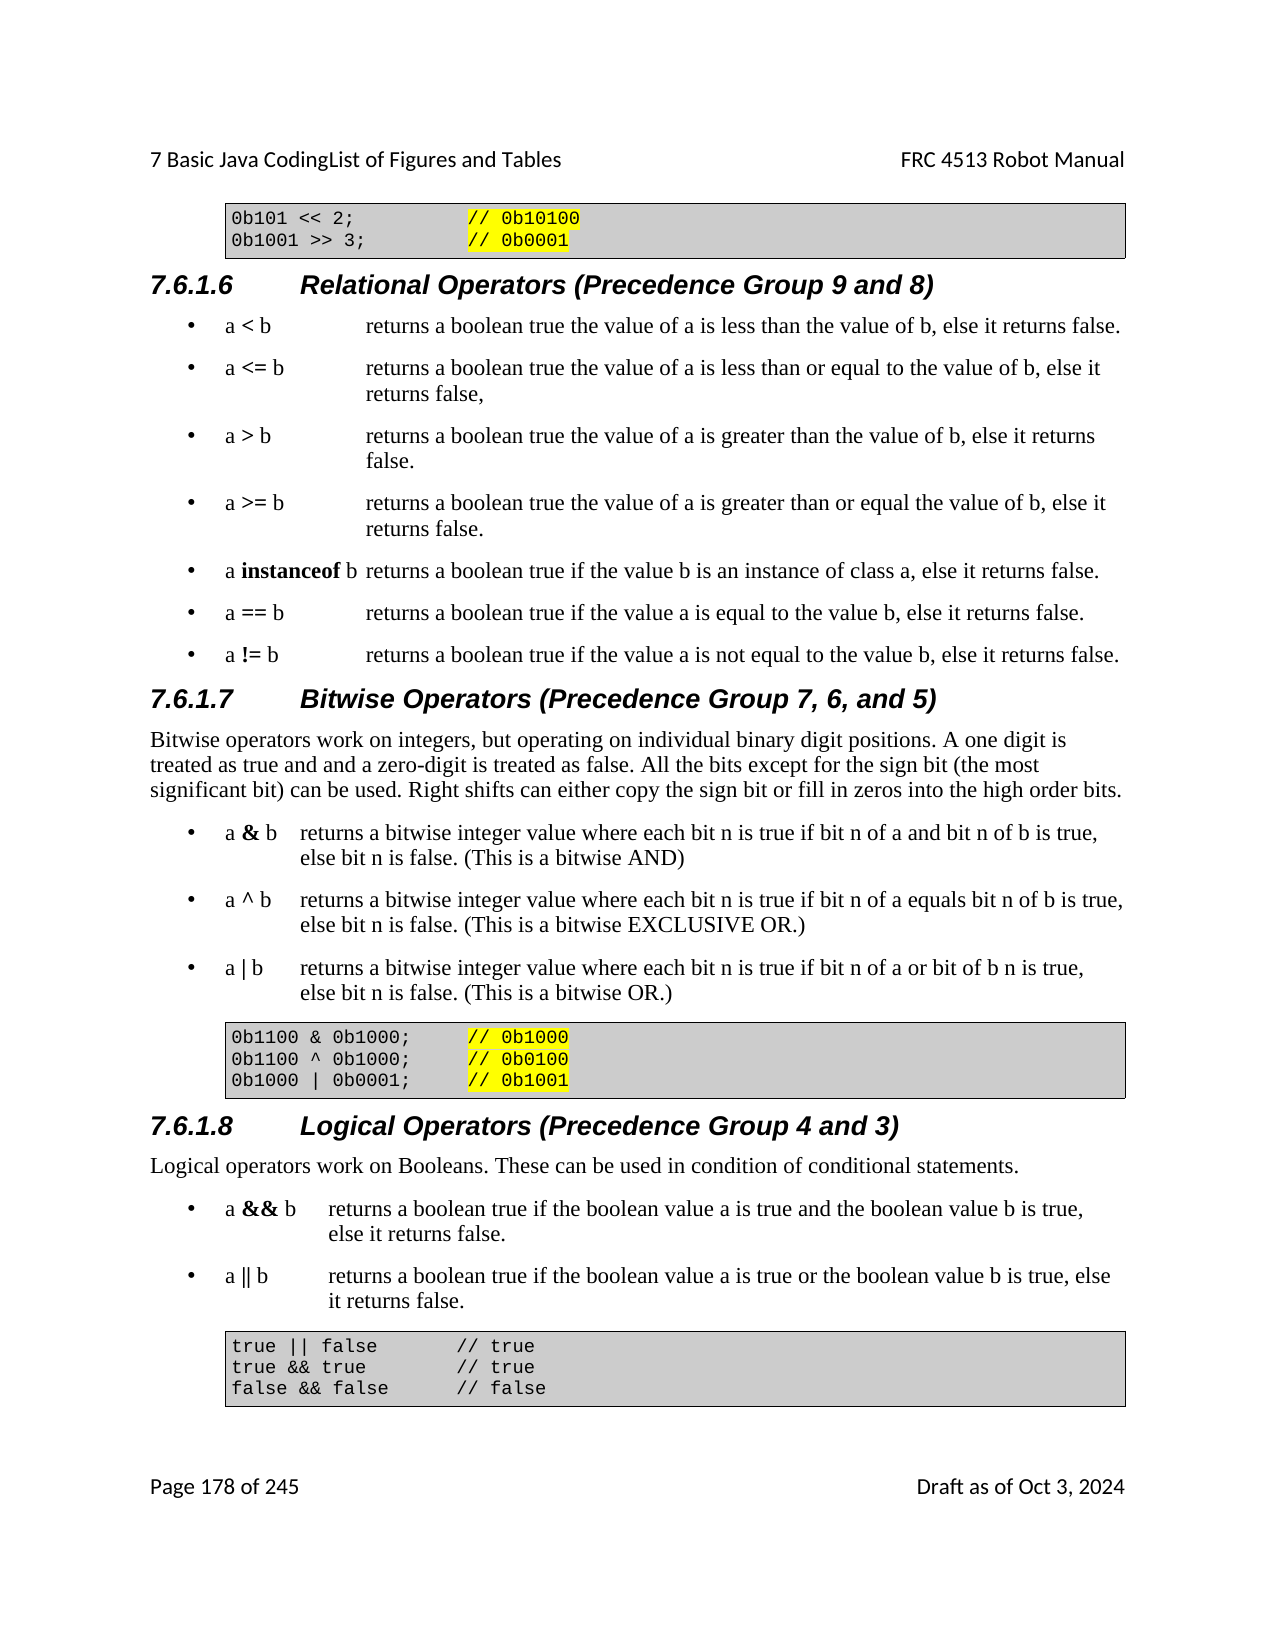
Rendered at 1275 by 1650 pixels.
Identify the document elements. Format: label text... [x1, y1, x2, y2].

list a < b returns a boolean true the value of a is less than the value of b, else it returns false. [187, 313, 1125, 338]
list a && b returns a boolean true if the boolean value a is true and the boolean value b is true, else it returns false. [187, 1196, 1125, 1246]
list a != b returns a boolean true if the value a is not equal to the value b, else it returns false. [187, 642, 1125, 667]
subtitle Relational Operators (Precedence Group 9 and 8) [150, 270, 1125, 301]
list a || b returns a boolean true if the boolean value a is true or the boolean value b is true, else it returns false. [187, 1263, 1125, 1314]
text true && true // true [226, 1352, 1125, 1373]
list a >= b returns a boolean true the value of a is greater than or equal the value of b, else it returns false. [187, 490, 1125, 541]
text 0b1001 >> 3; // 0b0001 [226, 224, 1125, 258]
text 0b101 << 2; // 0b10100 [226, 204, 1125, 224]
list a == b returns a boolean true if the value a is equal to the value b, else it returns false. [187, 600, 1125, 625]
list a ^ b returns a bitwise integer value where each bit n is true if bit n of a equals bit n of b is true, else bit n is false. (This is a bitwise EXCLUSIVE OR.) [187, 887, 1125, 938]
list a & b returns a bitwise integer value where each bit n is true if bit n of a and bit n of b is true, else bit n is false. (This is a bitwise AND) [187, 819, 1125, 870]
text 0b1100 ^ 0b1000; // 0b0100 [226, 1043, 1125, 1064]
subtitle Bitwise Operators (Precedence Group 7, 6, and 5) [150, 684, 1125, 714]
text Logical operators work on Booleans. These can be used in condition of conditional statements. [150, 1153, 1125, 1179]
list a <= b returns a boolean true the value of a is less than or equal to the value of b, else it returns false, [187, 355, 1125, 406]
text Bitwise operators work on integers, but operating on individual binary digit positions. A one digit is treated as true and and a zero-digit is treated as false. All the bits except for the sign bit (the most significant bit) can be used. Right shifts can either copy the sign bit or fill in zeros into the high order bits. [150, 727, 1125, 803]
subtitle Logical Operators (Precedence Group 4 and 3) [150, 1111, 1125, 1141]
text true || false // true [226, 1332, 1125, 1352]
list a > b returns a boolean true the value of a is greater than the value of b, else it returns false. [187, 423, 1125, 473]
list a instanceof b returns a boolean true if the value b is an instance of class a, else it returns false. [187, 558, 1125, 583]
text 0b1100 & 0b1000; // 0b1000 [226, 1023, 1125, 1043]
text 0b1000 | 0b0001; // 0b1001 [226, 1064, 1125, 1098]
list a | b returns a bitwise integer value where each bit n is true if bit n of a or bit of b n is true, else bit n is false. (This is a bitwise OR.) [187, 954, 1125, 1005]
text false && false // false [226, 1373, 1125, 1406]
